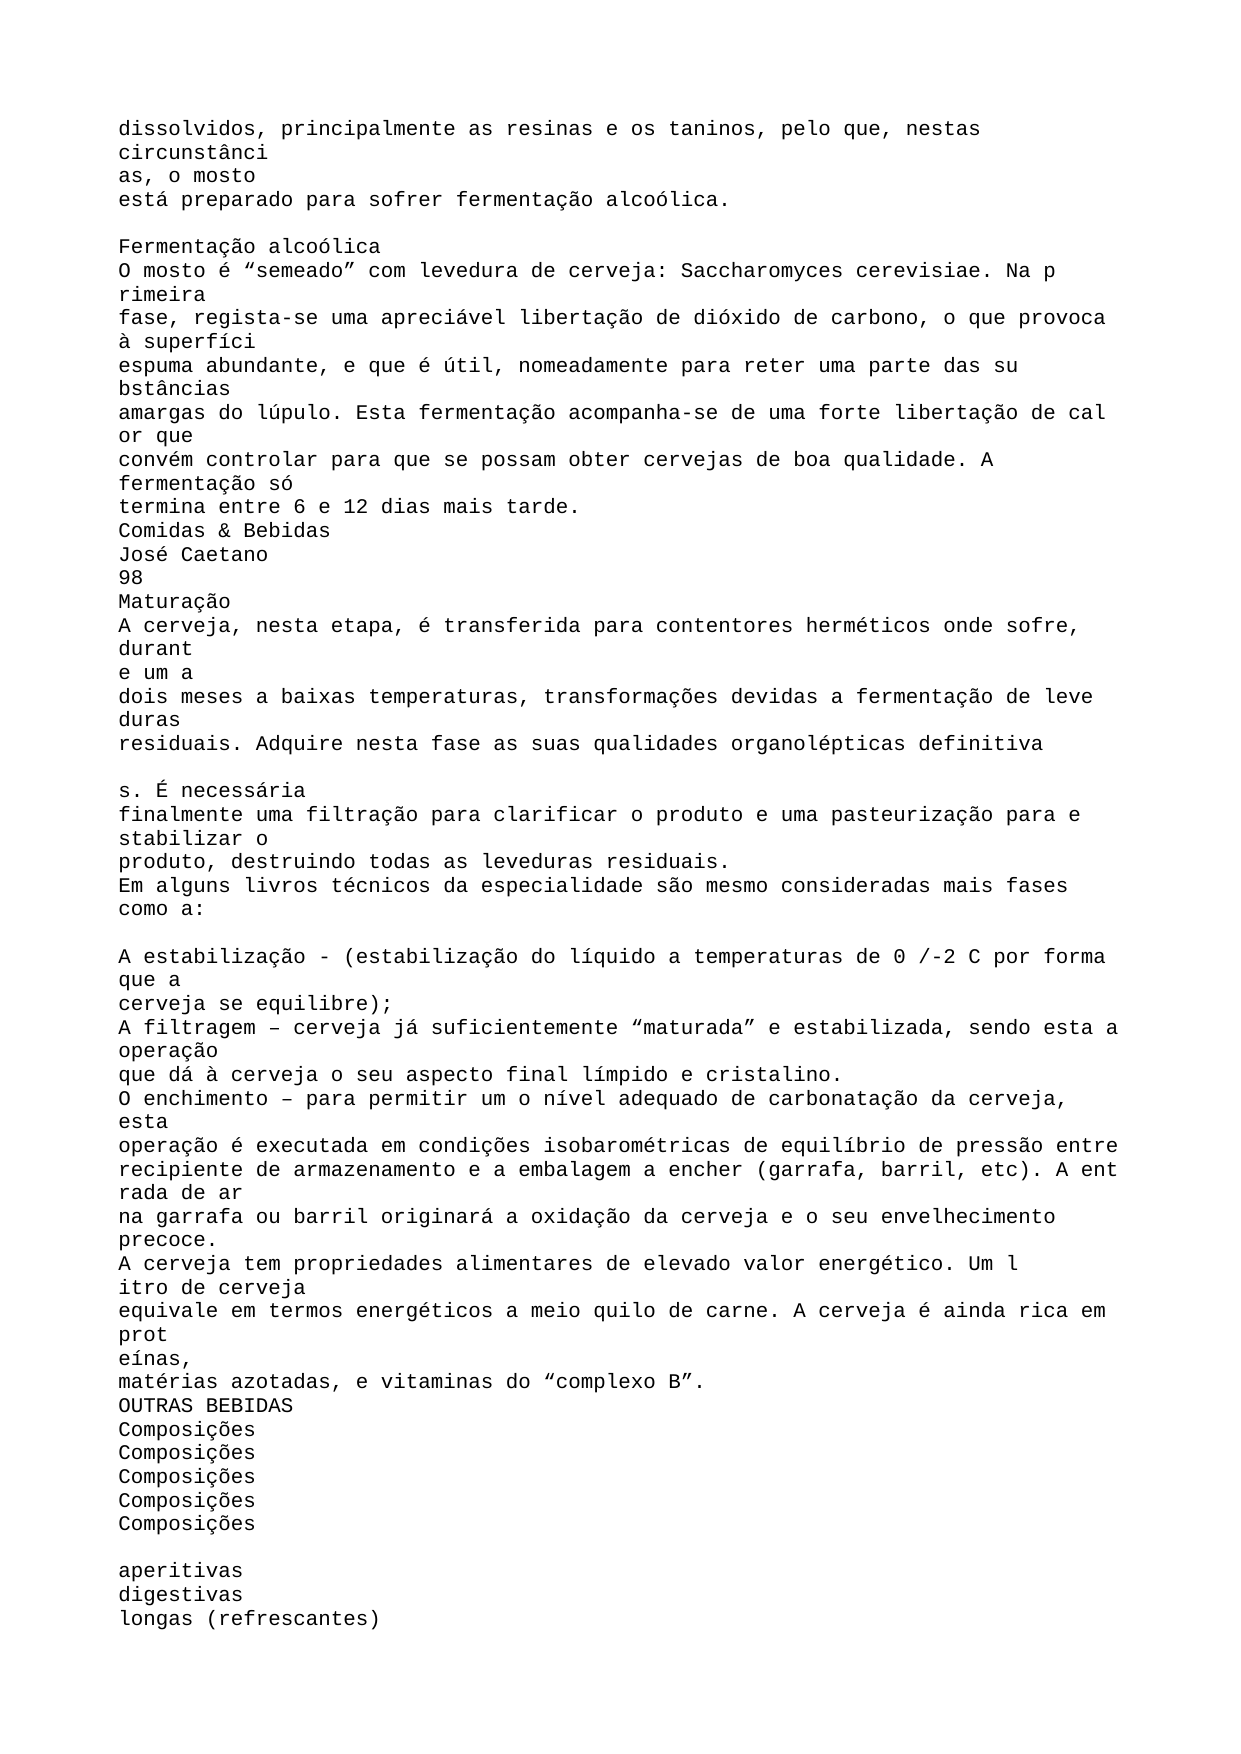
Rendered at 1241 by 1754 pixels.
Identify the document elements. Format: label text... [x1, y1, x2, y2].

text Em alguns livros técnicos da especialidade são mesmo consideradas mais fases como a: [118, 875, 1122, 922]
text amargas do lúpulo. Esta fermentação acompanha-se de uma forte libertação de cal [118, 402, 1122, 426]
text finalmente uma filtração para clarificar o produto e uma pasteurização para e [118, 804, 1122, 827]
text longas (refrescantes) [118, 1608, 1122, 1631]
text Composições [118, 1466, 1122, 1489]
text stabilizar o [118, 827, 1122, 851]
text Composições [118, 1419, 1122, 1442]
text A cerveja, nesta etapa, é transferida para contentores herméticos onde sofre, durant [118, 615, 1122, 662]
text produto, destruindo todas as leveduras residuais. [118, 851, 1122, 875]
text eínas, [118, 1348, 1122, 1371]
text fermentação só [118, 473, 1122, 496]
text esta [118, 1111, 1122, 1135]
text aperitivas [118, 1561, 1122, 1584]
text duras [118, 709, 1122, 733]
text or que [118, 426, 1122, 449]
text e um a [118, 662, 1122, 686]
text equivale em termos energéticos a meio quilo de carne. A cerveja é ainda rica em prot [118, 1300, 1122, 1348]
text rada de ar [118, 1182, 1122, 1206]
text José Caetano [118, 544, 1122, 567]
text A filtragem – cerveja já suficientemente “maturada” e estabilizada, sendo esta a operação [118, 1017, 1122, 1064]
text Composições [118, 1442, 1122, 1466]
text que dá à cerveja o seu aspecto final límpido e cristalino. [118, 1064, 1122, 1088]
text matérias azotadas, e vitaminas do “complexo B”. [118, 1371, 1122, 1395]
text A cerveja tem propriedades alimentares de elevado valor energético. Um l [118, 1253, 1122, 1277]
text Composições [118, 1489, 1122, 1513]
text que a [118, 969, 1122, 993]
text bstâncias [118, 378, 1122, 402]
text na garrafa ou barril originará a oxidação da cerveja e o seu envelhecimento precoce. [118, 1206, 1122, 1253]
text operação é executada em condições isobarométricas de equilíbrio de pressão entre [118, 1135, 1122, 1158]
text está preparado para sofrer fermentação alcoólica. [118, 189, 1122, 213]
text Maturação [118, 591, 1122, 615]
text convém controlar para que se possam obter cervejas de boa qualidade. A [118, 449, 1122, 473]
text itro de cerveja [118, 1277, 1122, 1300]
text dois meses a baixas temperaturas, transformações devidas a fermentação de leve [118, 686, 1122, 709]
text O mosto é “semeado” com levedura de cerveja: Saccharomyces cerevisiae. Na p [118, 260, 1122, 284]
text recipiente de armazenamento e a embalagem a encher (garrafa, barril, etc). A ent [118, 1158, 1122, 1182]
text A estabilização - (estabilização do líquido a temperaturas de 0 /-2 C por forma [118, 946, 1122, 969]
text rimeira [118, 284, 1122, 307]
text 98 [118, 567, 1122, 591]
text fase, regista-se uma apreciável libertação de dióxido de carbono, o que provoca à superfíci [118, 307, 1122, 354]
text residuais. Adquire nesta fase as suas qualidades organolépticas definitiva [118, 733, 1122, 757]
text s. É necessária [118, 780, 1122, 804]
text OUTRAS BEBIDAS [118, 1395, 1122, 1419]
text Composições [118, 1513, 1122, 1537]
text O enchimento – para permitir um o nível adequado de carbonatação da cerveja, [118, 1088, 1122, 1111]
text digestivas [118, 1584, 1122, 1608]
text termina entre 6 e 12 dias mais tarde. [118, 496, 1122, 520]
text dissolvidos, principalmente as resinas e os taninos, pelo que, nestas circunstânci [118, 118, 1122, 165]
text Comidas & Bebidas [118, 520, 1122, 544]
text Fermentação alcoólica [118, 236, 1122, 260]
text cerveja se equilibre); [118, 993, 1122, 1017]
text espuma abundante, e que é útil, nomeadamente para reter uma parte das su [118, 354, 1122, 378]
text as, o mosto [118, 165, 1122, 189]
